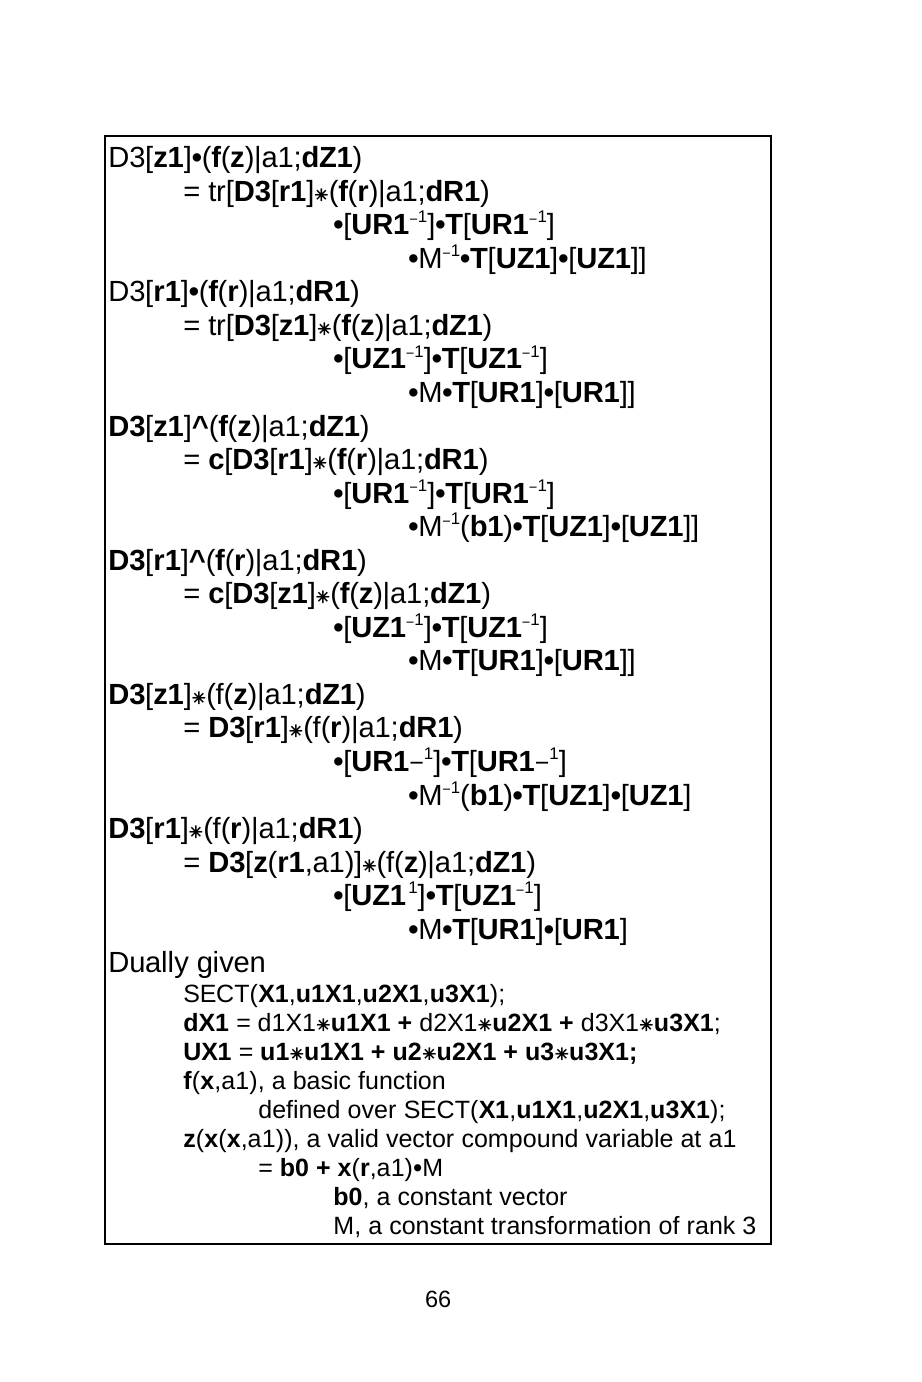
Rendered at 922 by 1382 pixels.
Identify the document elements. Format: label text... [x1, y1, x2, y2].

table_header D3[z1]•(f(z)|a1;dZ1) = tr[D3[r1]⁕(f(r)|a1;dR1) •[UR1−1]•T[UR1−1] •M−1•T[UZ1]•[UZ1]] D3[r1]•(f(r)|a1;dR1) = tr[D3[z1]⁕(f(z)|a1;dZ1) •[UZ1−1]•T[UZ1−1] •M•T[UR1]•[UR1]] D3[z1]^(f(z)|a1;dZ1) = c[D3[r1]⁕(f(r)|a1;dR1) •[UR1−1]•T[UR1−1] •M−1(b1)•T[UZ1]•[UZ1]] D3[r1]^(f(r)|a1;dR1) = c[D3[z1]⁕(f(z)|a1;dZ1) •[UZ1−1]•T[UZ1−1] •M•T[UR1]•[UR1]] D3[z1]⁕(f(z)|a1;dZ1) = D3[r1]⁕(f(r)|a1;dR1) •[UR1−1]•T[UR1−1] •M−1(b1)•T[UZ1]•[UZ1] D3[r1]⁕(f(r)|a1;dR1) = D3[z(r1,a1)]⁕(f(z)|a1;dZ1) •[UZ1 1]•T[UZ1−1] •M•T[UR1]•[UR1] Dually given SECT(X1,u1X1,u2X1,u3X1); dX1 = d1X1⁕u1X1 + d2X1⁕u2X1 + d3X1⁕u3X1; UX1 = u1⁕u1X1 + u2⁕u2X1 + u3⁕u3X1; f(x,a1), a basic function defined over SECT(X1,u1X1,u2X1,u3X1); z(x(x,a1)), a valid vector compound variable at a1 = b0 + x(r,a1)•M b0, a constant vector M, a constant transformation of rank 3 [106, 137, 770, 1243]
